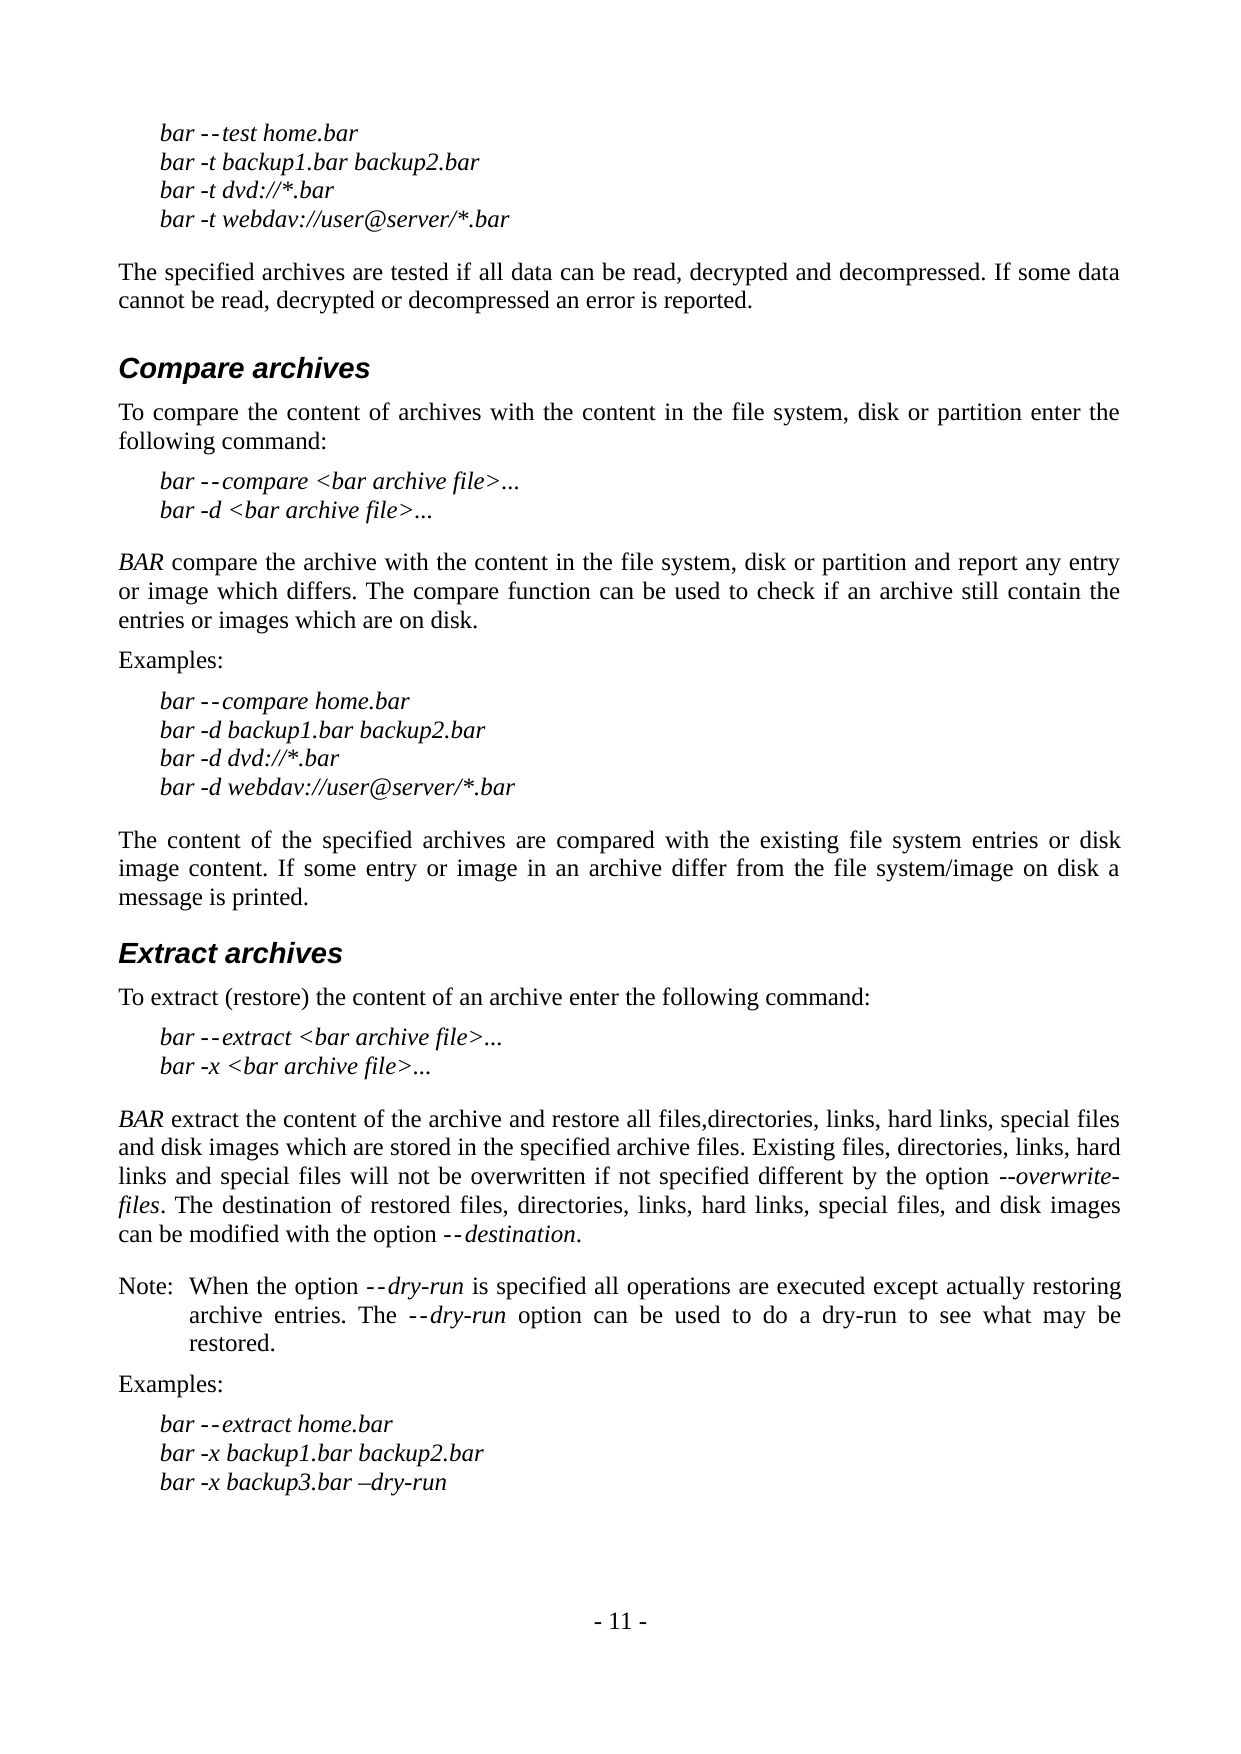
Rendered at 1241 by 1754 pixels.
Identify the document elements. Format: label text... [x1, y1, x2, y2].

text bar ‑‑extract home.bar [159, 1409, 1122, 1438]
text BAR extract the content of the archive and restore all files,directories, links, hard links, special files and disk images which are stored in the specified archive files. Existing files, directories, links, hard links and special files will not be overwritten if not specified different by the option ‑‑overwrite-files. The destination of restored files, directories, links, hard links, special files, and disk images can be modified with the option ‑‑destination. [118, 1104, 1122, 1247]
subtitle Extract archives [118, 936, 1122, 969]
text To extract (restore) the content of an archive enter the following command: [118, 982, 1122, 1011]
text bar ‑‑test home.bar [159, 118, 1122, 147]
text bar ‑‑compare home.bar [159, 686, 1122, 715]
text bar -t dvd://*.bar [159, 176, 1122, 204]
text bar ‑‑extract <bar archive file>... [159, 1022, 1122, 1051]
text bar -x <bar archive file>... [159, 1051, 1122, 1080]
text bar -d <bar archive file>... [159, 495, 1122, 524]
text Examples: [118, 646, 1122, 674]
subtitle Compare archives [118, 351, 1122, 384]
text bar -x backup1.bar backup2.bar [159, 1438, 1122, 1467]
text bar -x backup3.bar –dry-run [159, 1467, 1122, 1496]
text Examples: [118, 1369, 1122, 1398]
text Note: When the option ‑‑dry-run is specified all operations are executed except actually restoring archive entries. The ‑‑dry-run option can be used to do a dry-run to see what may be restored. [118, 1271, 1122, 1357]
text BAR compare the archive with the content in the file system, disk or partition and report any entry or image which differs. The compare function can be used to check if an archive still contain the entries or images which are on disk. [118, 547, 1122, 634]
text bar -t webdav://user@server/*.bar [159, 204, 1122, 233]
text To compare the content of archives with the content in the file system, disk or partition enter the following command: [118, 397, 1122, 454]
text The content of the specified archives are compared with the existing file system entries or disk image content. If some entry or image in an archive differ from the file system/image on disk a message is printed. [118, 825, 1122, 911]
text The specified archives are tested if all data can be read, decrypted and decompressed. If some data cannot be read, decrypted or decompressed an error is reported. [118, 257, 1122, 314]
text bar -t backup1.bar backup2.bar [159, 147, 1122, 176]
text bar -d webdav://user@server/*.bar [159, 772, 1122, 801]
text bar ‑‑compare <bar archive file>... [159, 466, 1122, 495]
text bar -d backup1.bar backup2.bar [159, 715, 1122, 743]
text bar -d dvd://*.bar [159, 743, 1122, 772]
